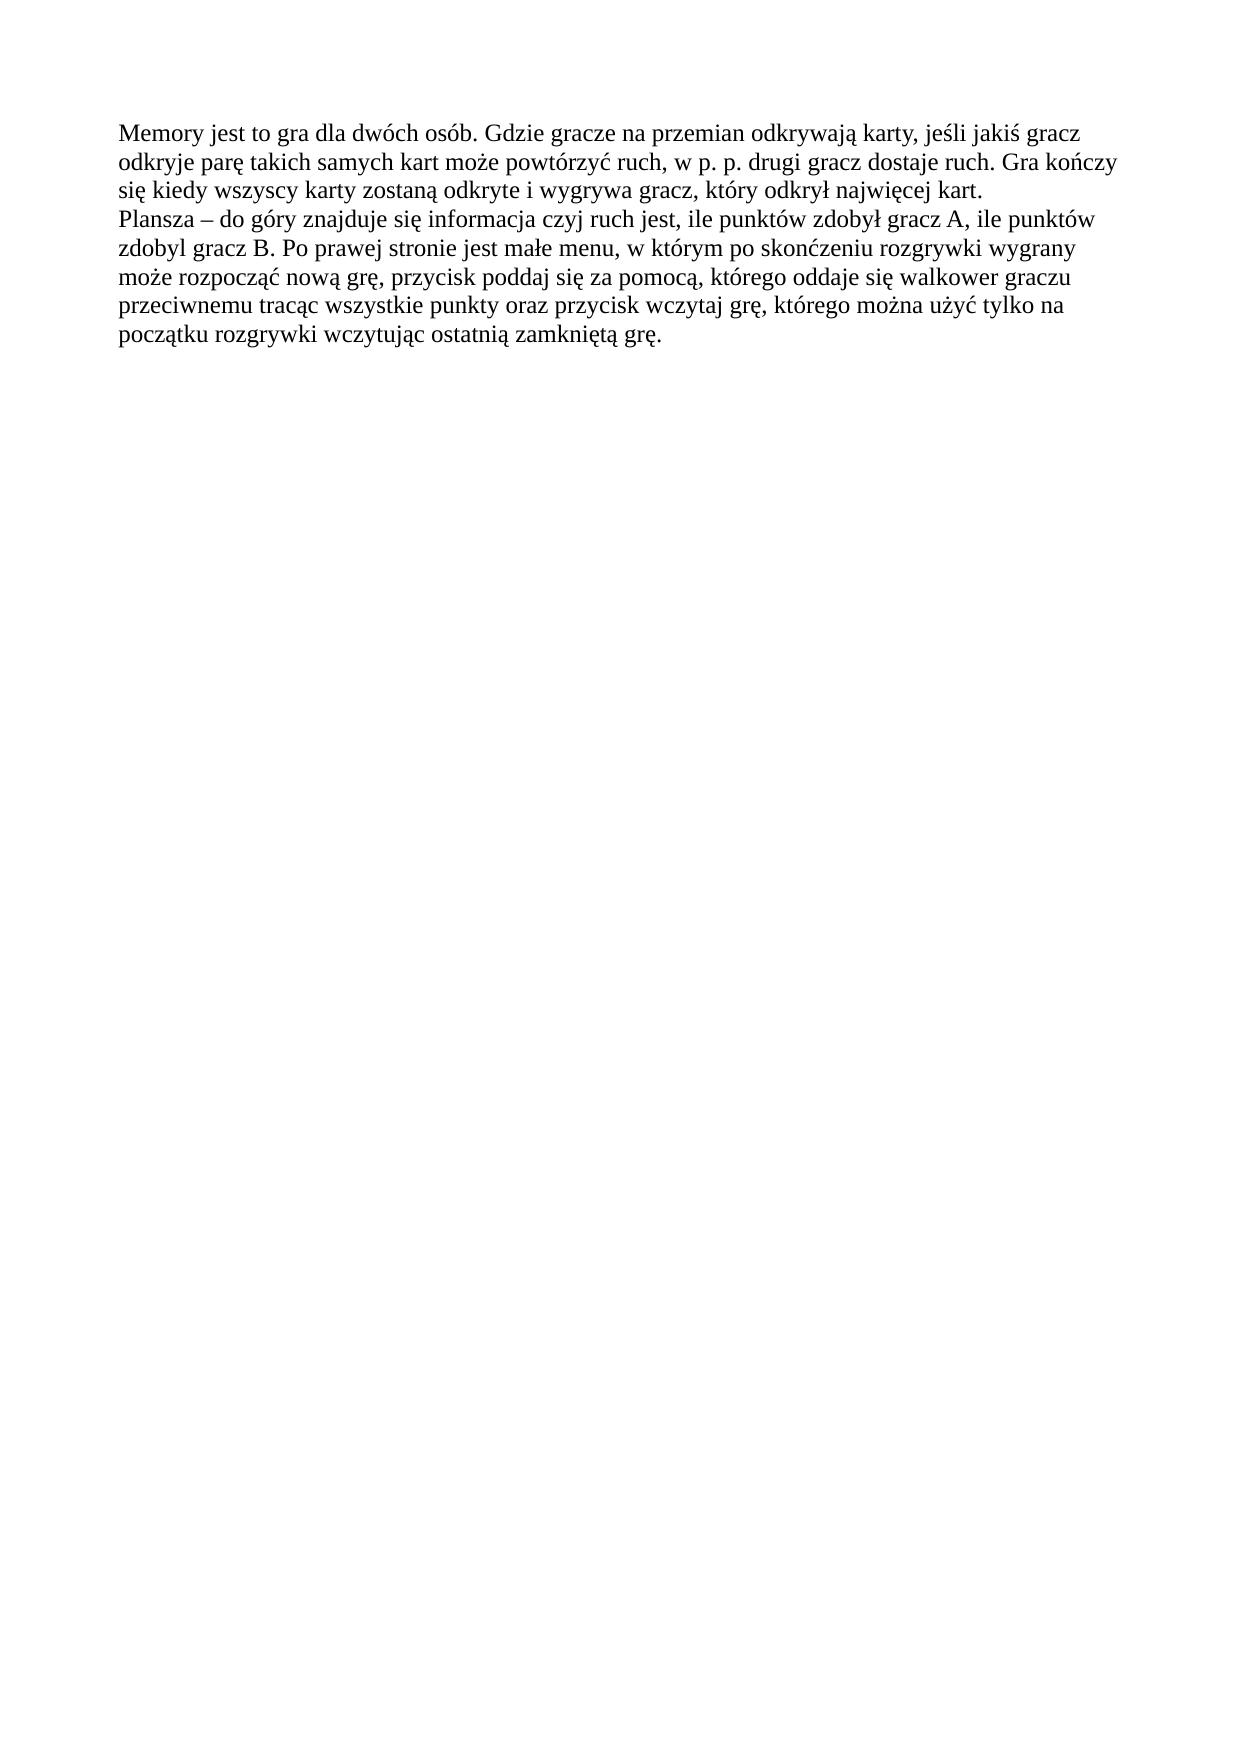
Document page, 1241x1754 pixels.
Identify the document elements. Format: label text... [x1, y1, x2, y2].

text Memory jest to gra dla dwóch osób. Gdzie gracze na przemian odkrywają karty, jeśli jakiś gracz odkryje parę takich samych kart może powtórzyć ruch, w p. p. drugi gracz dostaje ruch. Gra kończy się kiedy wszyscy karty zostaną odkryte i wygrywa gracz, który odkrył najwięcej kart. [118, 118, 1122, 204]
text Plansza – do góry znajduje się informacja czyj ruch jest, ile punktów zdobył gracz A, ile punktów zdobyl gracz B. Po prawej stronie jest małe menu, w którym po skonćzeniu rozgrywki wygrany może rozpocząć nową grę, przycisk poddaj się za pomocą, którego oddaje się walkower graczu przeciwnemu tracąc wszystkie punkty oraz przycisk wczytaj grę, którego można użyć tylko na początku rozgrywki wczytując ostatnią zamkniętą grę. [118, 204, 1122, 348]
